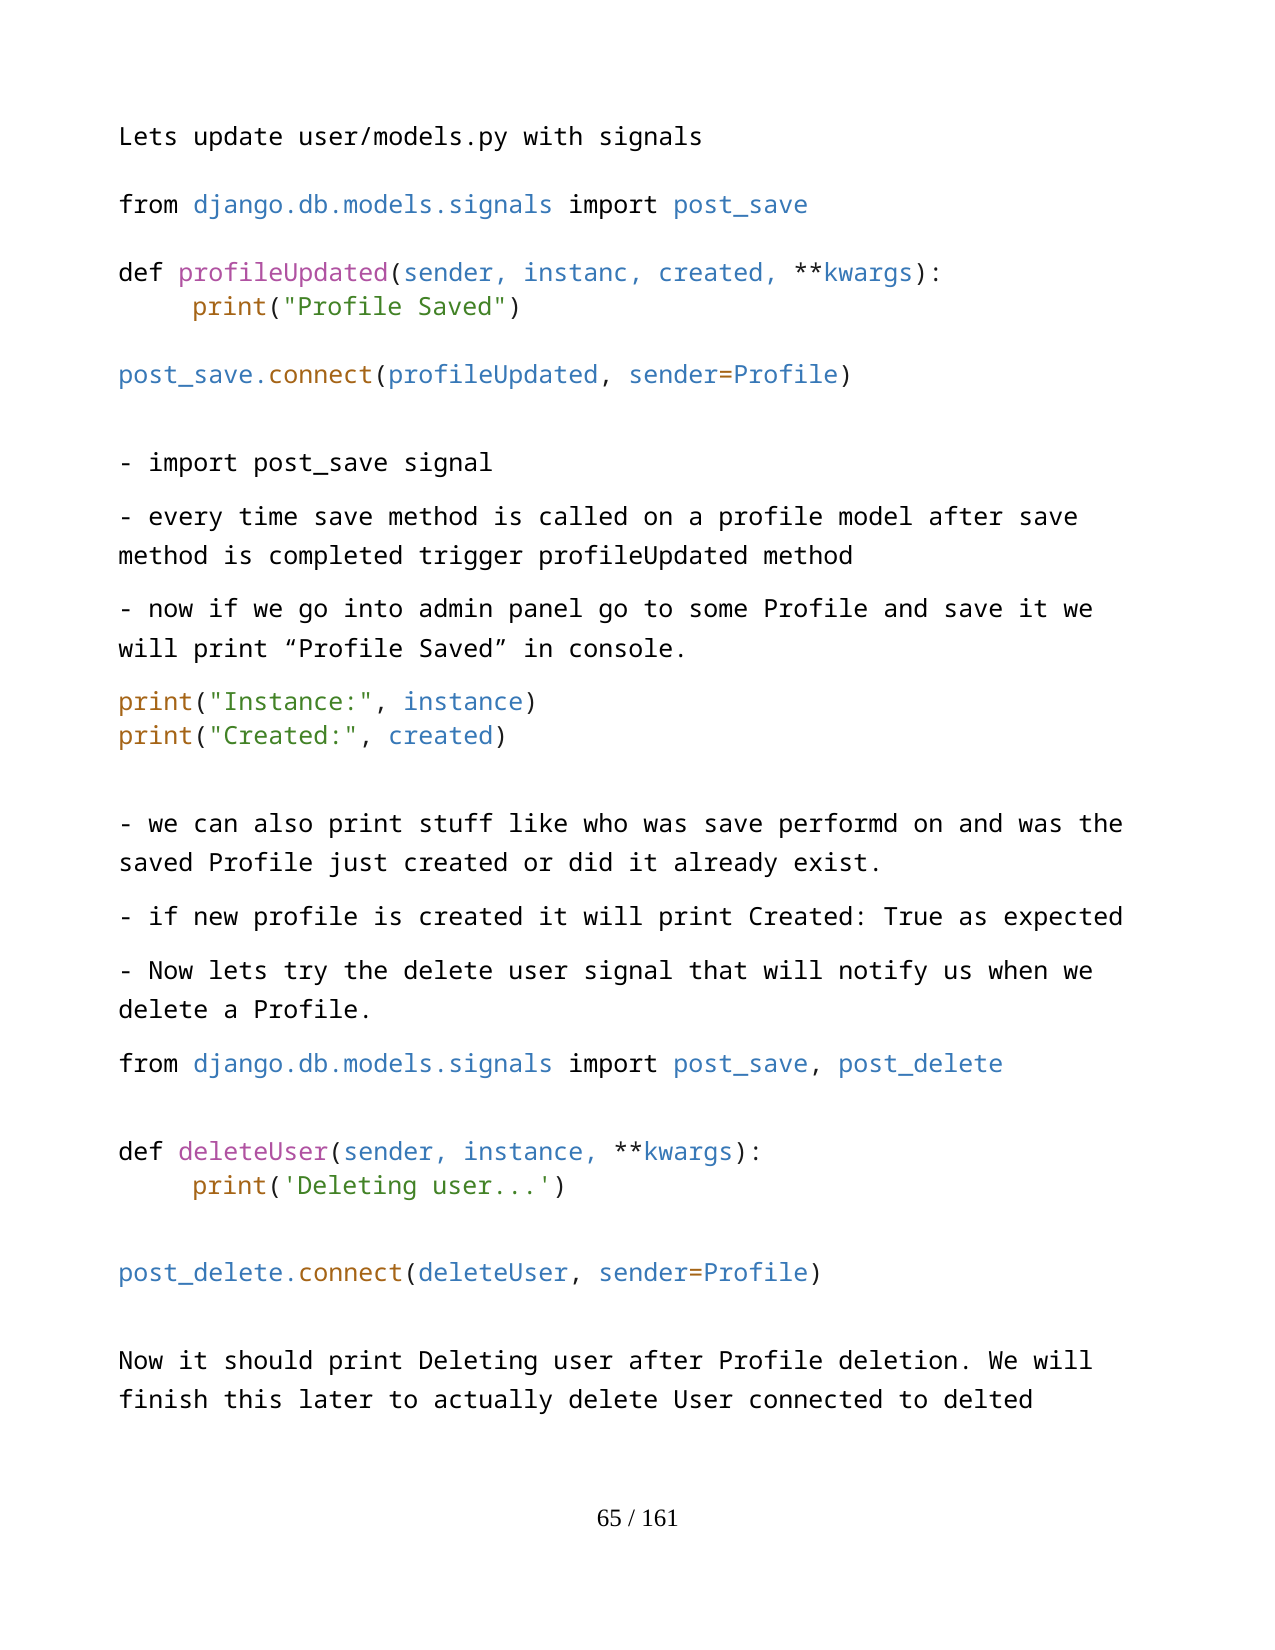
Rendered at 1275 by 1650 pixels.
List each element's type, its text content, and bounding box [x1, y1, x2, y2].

text from django.db.models.signals import post_save, post_delete [118, 1045, 1157, 1079]
text print('Deleting user...') [118, 1167, 1157, 1201]
text print("Instance:", instance) [118, 684, 1157, 718]
text - we can also print stuff like who was save performd on and was the saved Profile just created or did it already exist. [118, 806, 1157, 879]
text Lets update user/models.py with signals [118, 118, 1157, 152]
text - Now lets try the delete user signal that will notify us when we delete a Profile. [118, 952, 1157, 1026]
text def profileUpdated(sender, instanc, created, **kwargs): [118, 254, 1157, 288]
text - every time save method is called on a profile model after save method is completed trigger profileUpdated method [118, 498, 1157, 571]
text print("Profile Saved") [118, 288, 1157, 322]
text Now it should print Deleting user after Profile deletion. We will finish this later to actually delete User connected to delted [118, 1343, 1157, 1416]
text - now if we go into admin panel go to some Profile and save it we will print “Profile Saved” in console. [118, 591, 1157, 664]
text from django.db.models.signals import post_save [118, 186, 1157, 220]
text def deleteUser(sender, instance, **kwargs): [118, 1133, 1157, 1167]
text print("Created:", created) [118, 718, 1157, 752]
text post_save.connect(profileUpdated, sender=Profile) [118, 357, 1157, 391]
text post_delete.connect(deleteUser, sender=Profile) [118, 1255, 1157, 1289]
text - if new profile is created it will print Created: True as expected [118, 899, 1157, 933]
text - import post_save signal [118, 444, 1157, 478]
